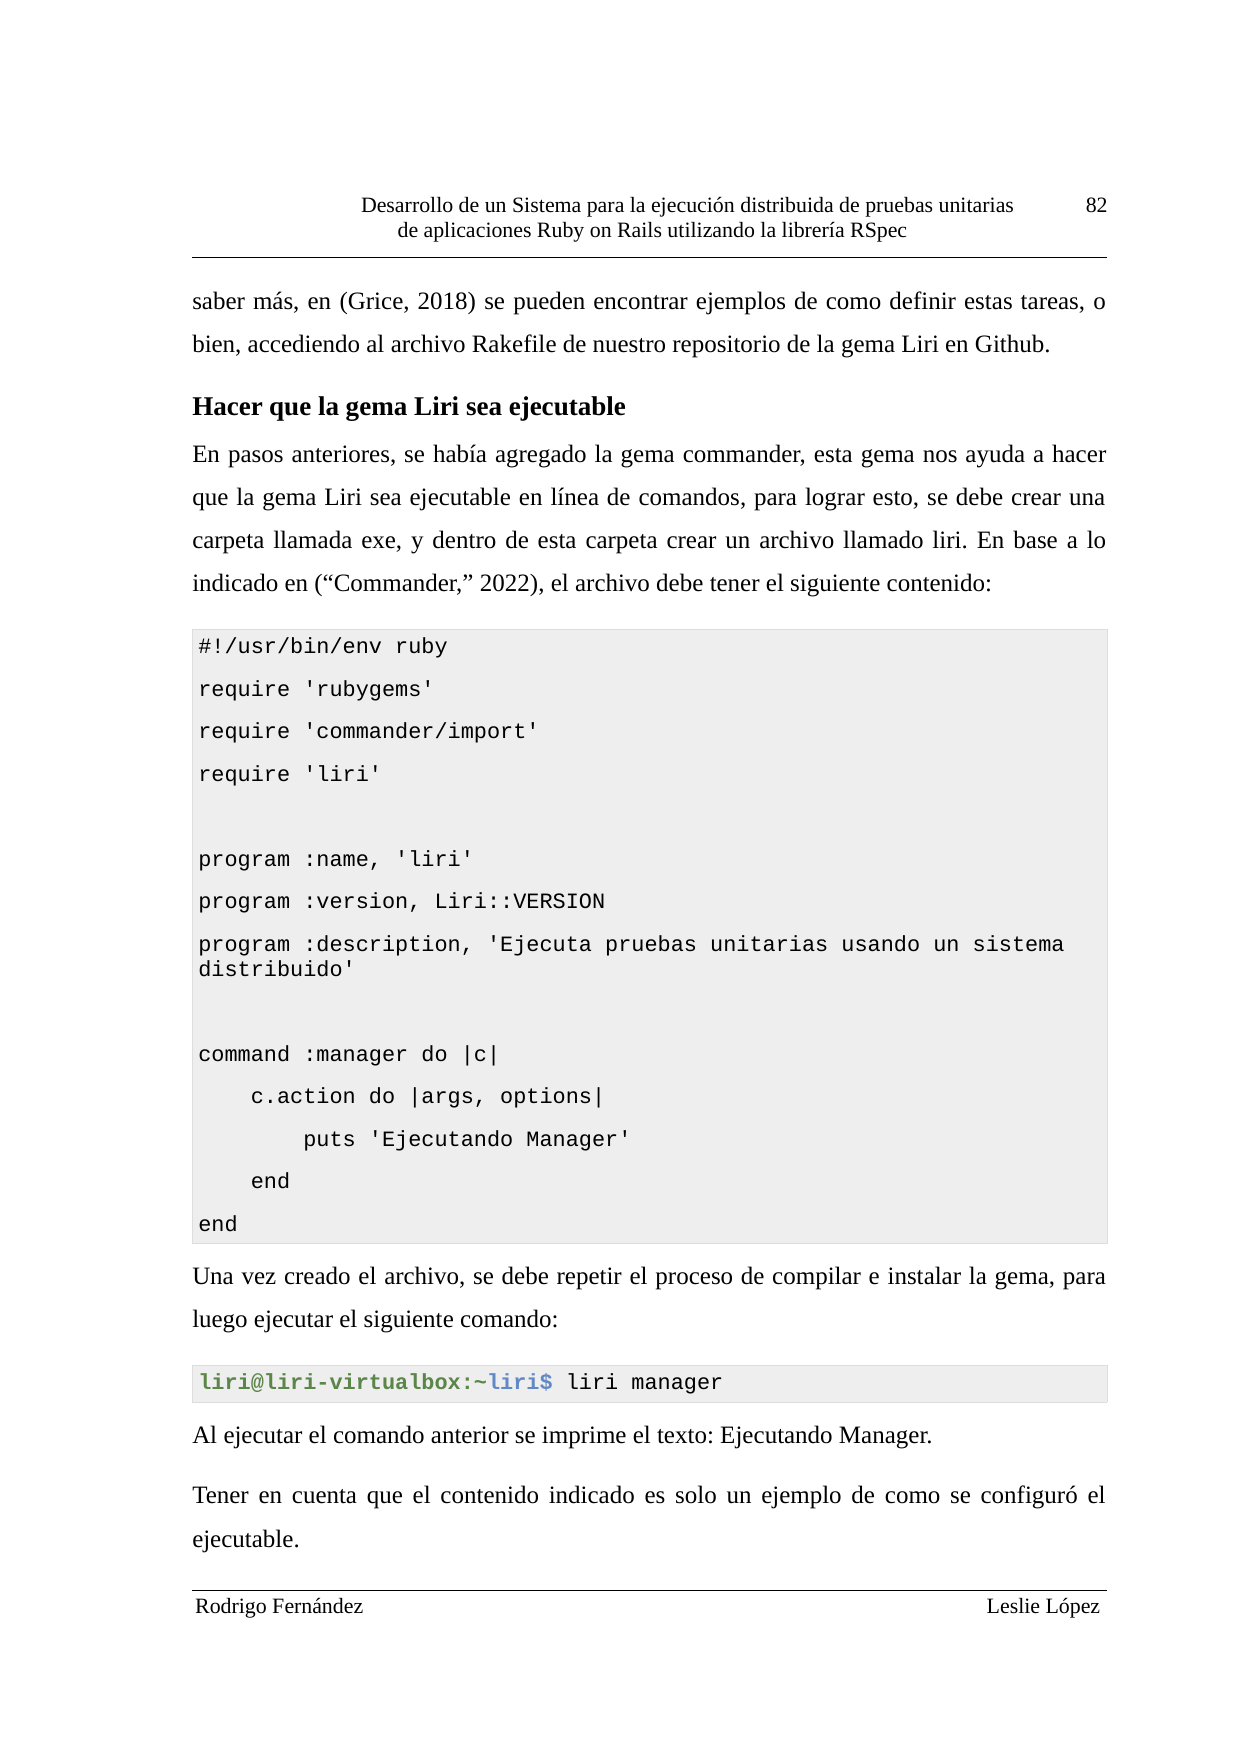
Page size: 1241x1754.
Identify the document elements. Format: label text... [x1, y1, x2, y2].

text require 'commander/import' [193, 714, 1107, 745]
text end [193, 1164, 1107, 1195]
text program :description, 'Ejecuta pruebas unitarias usando un sistema distribuido' [193, 927, 1107, 982]
text saber más, en (Grice, 2018)⁠ se pueden encontrar ejemplos de como definir estas tareas, o bien, accediendo al archivo Rakefile de nuestro repositorio de la gema Liri en Github. [192, 286, 1107, 358]
text Hacer que la gema Liri sea ejecutable [192, 390, 1107, 421]
text program :name, 'liri' [193, 842, 1107, 873]
text require 'liri' [193, 757, 1107, 788]
text En pasos anteriores, se había agregado la gema commander, esta gema nos ayuda a hacer que la gema Liri sea ejecutable en línea de comandos, para lograr esto, se debe crear una carpeta llamada exe, y dentro de esta carpeta crear un archivo llamado liri. En base a lo indicado en (“Commander,” 2022)⁠, el archivo debe tener el siguiente contenido: [192, 439, 1107, 597]
text liri@liri-virtualbox:~liri$ liri manager [193, 1366, 1107, 1402]
text require 'rubygems' [193, 672, 1107, 703]
text Al ejecutar el comando anterior se imprime el texto: Ejecutando Manager. [192, 1420, 1107, 1448]
text command :manager do |c| [193, 1037, 1107, 1067]
text Tener en cuenta que el contenido indicado es solo un ejemplo de como se configuró el ejecutable. [192, 1481, 1107, 1552]
text Una vez creado el archivo, se debe repetir el proceso de compilar e instalar la gema, para luego ejecutar el siguiente comando: [192, 1261, 1107, 1333]
text #!/usr/bin/env ruby [193, 630, 1107, 660]
text c.action do |args, options| [193, 1079, 1107, 1110]
text end [193, 1207, 1107, 1243]
text puts 'Ejecutando Manager' [193, 1122, 1107, 1152]
text program :version, Liri::VERSION [193, 884, 1107, 915]
